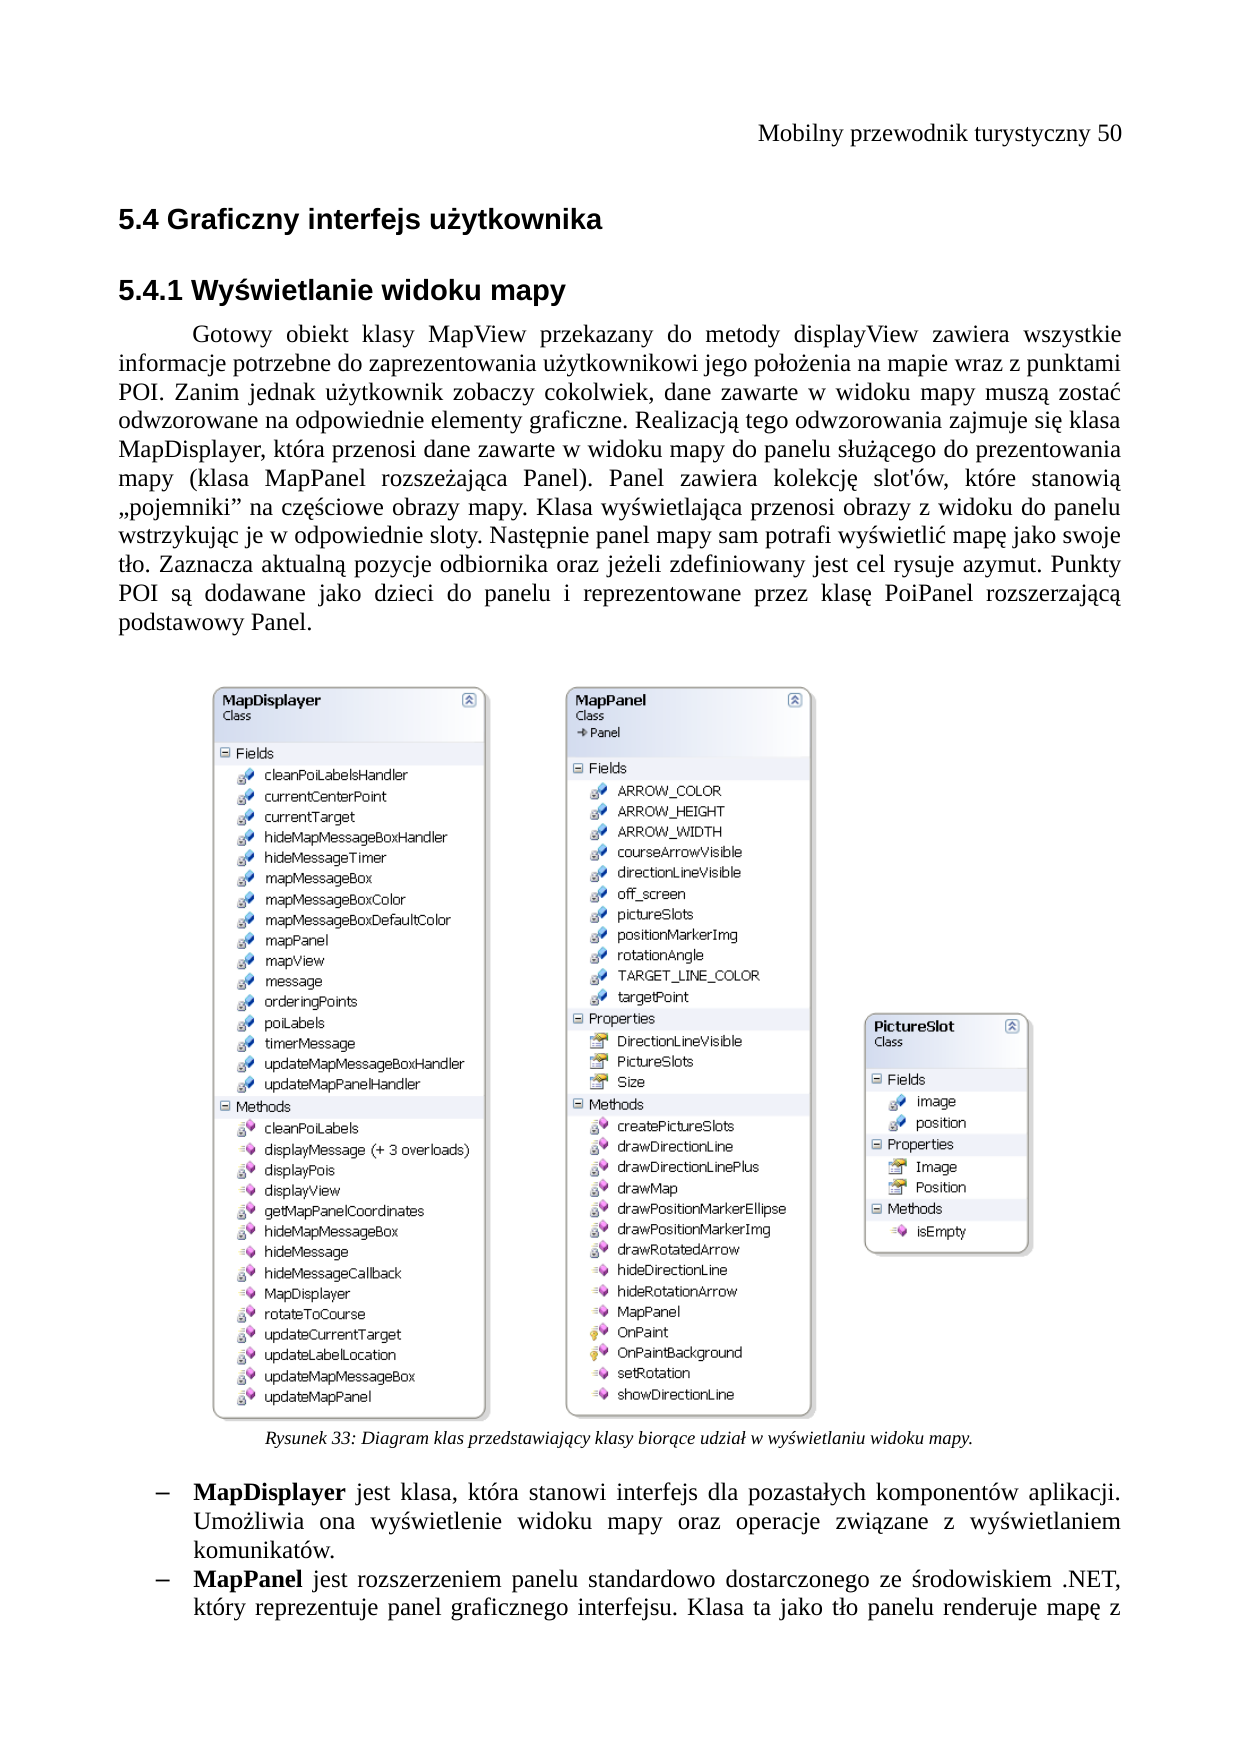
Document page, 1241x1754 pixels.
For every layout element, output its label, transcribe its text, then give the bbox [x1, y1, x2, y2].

subtitle 5.4 Graficzny interfejs użytkownika [118, 202, 1122, 236]
list MapPanel jest rozszerzeniem panelu standardowo dostarczonego ze środowiskiem .NET, który reprezentuje panel graficznego interfejsu. Klasa ta jako tło panelu renderuje mapę z [156, 1564, 1122, 1621]
text Gotowy obiekt klasy MapView przekazany do metody displayView zawiera wszystkie informacje potrzebne do zaprezentowania użytkownikowi jego położenia na mapie wraz z punktami POI. Zanim jednak użytkownik zobaczy cokolwiek, dane zawarte w widoku mapy muszą zostać odwzorowane na odpowiednie elementy graficzne. Realizacją tego odwzorowania zajmuje się klasa MapDisplayer, która przenosi dane zawarte w widoku mapy do panelu służącego do prezentowania mapy (klasa MapPanel rozszeżająca Panel). Panel zawiera kolekcję slot'ów, które stanowią „pojemniki” na częściowe obrazy mapy. Klasa wyświetlająca przenosi obrazy z widoku do panelu wstrzykując je w odpowiednie sloty. Następnie panel mapy sam potrafi wyświetlić mapę jako swoje tło. Zaznacza aktualną pozycje odbiornika oraz jeżeli zdefiniowany jest cel rysuje azymut. Punkty POI są dodawane jako dzieci do panelu i reprezentowane przez klasę PoiPanel rozszerzającą podstawowy Panel. [118, 319, 1122, 635]
subtitle 5.4.1 Wyświetlanie widoku mapy [118, 273, 1122, 307]
picture [202, 676, 1038, 1428]
text Rysunek 33: Diagram klas przedstawiający klasy biorące udział w wyświetlaniu widoku mapy. [202, 1428, 1038, 1449]
list MapDisplayer jest klasa, która stanowi interfejs dla pozastałych komponentów aplikacji. Umożliwia ona wyświetlenie widoku mapy oraz operacje związane z wyświetlaniem komunikatów. [156, 1477, 1122, 1564]
